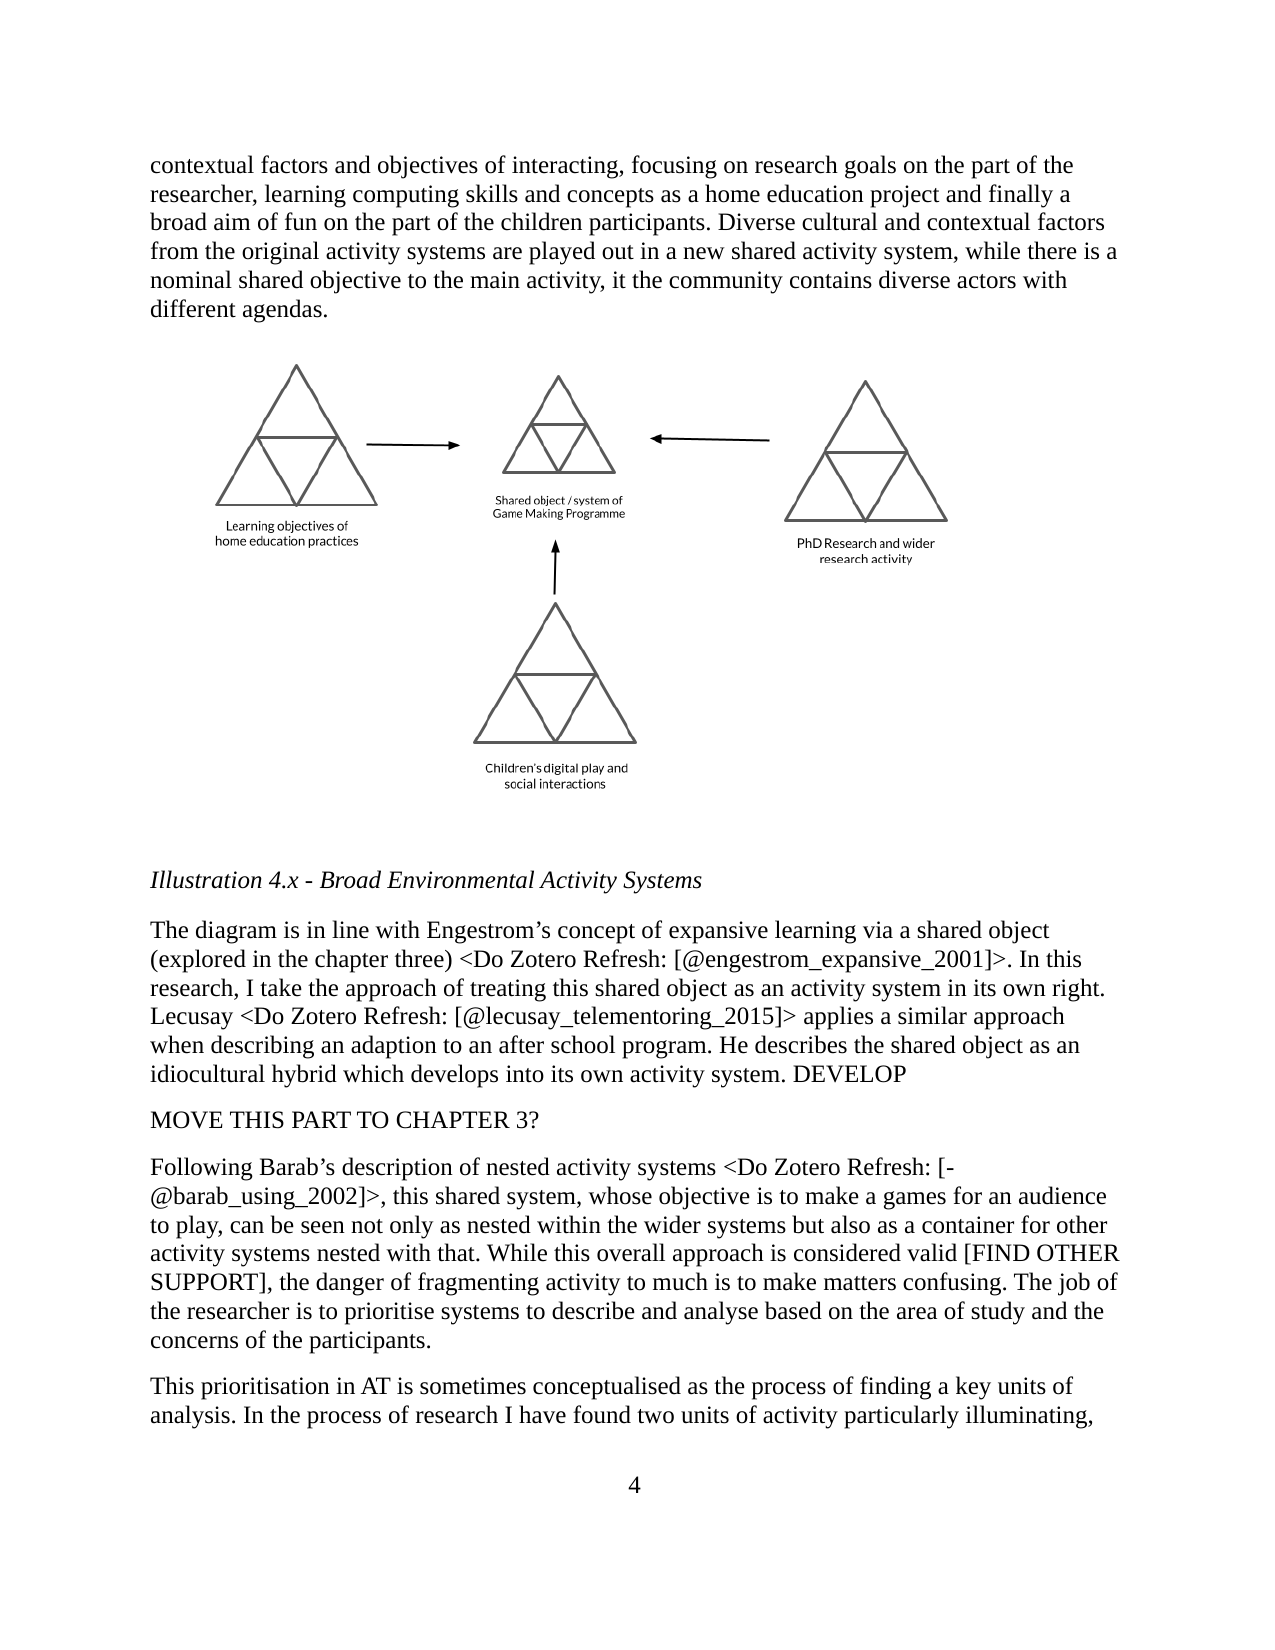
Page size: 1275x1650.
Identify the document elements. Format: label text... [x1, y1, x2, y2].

text Illustration 4.x - Broad Environmental Activity Systems [150, 865, 1125, 894]
picture [150, 331, 1077, 853]
text MOVE THIS PART TO CHAPTER 3? [150, 1106, 1125, 1134]
text contextual factors and objectives of interacting, focusing on research goals on the part of the researcher, learning computing skills and concepts as a home education project and finally a broad aim of fun on the part of the children participants. Diverse cultural and contextual factors from the original activity systems are played out in a new shared activity system, while there is a nominal shared objective to the main activity, it the community contains diverse actors with different agendas. [150, 150, 1125, 322]
text This prioritisation in AT is sometimes conceptualised as the process of finding a key units of analysis. In the process of research I have found two units of activity particularly illuminating, [150, 1371, 1125, 1429]
text Following Barab’s description of nested activity systems <Do Zotero Refresh: [-@barab_using_2002]>, this shared system, whose objective is to make a games for an audience to play, can be seen not only as nested within the wider systems but also as a container for other activity systems nested with that. While this overall approach is considered valid [FIND OTHER SUPPORT], the danger of fragmenting activity to much is to make matters confusing. The job of the researcher is to prioritise systems to describe and analyse based on the area of study and the concerns of the participants. [150, 1152, 1125, 1353]
text The diagram is in line with Engestrom’s concept of expansive learning via a shared object (explored in the chapter three) <Do Zotero Refresh: [@engestrom_expansive_2001]>. In this research, I take the approach of treating this shared object as an activity system in its own right. Lecusay <Do Zotero Refresh: [@lecusay_telementoring_2015]> applies a similar approach when describing an adaption to an after school program. He describes the shared object as an idiocultural hybrid which develops into its own activity system. DEVELOP [150, 915, 1125, 1088]
